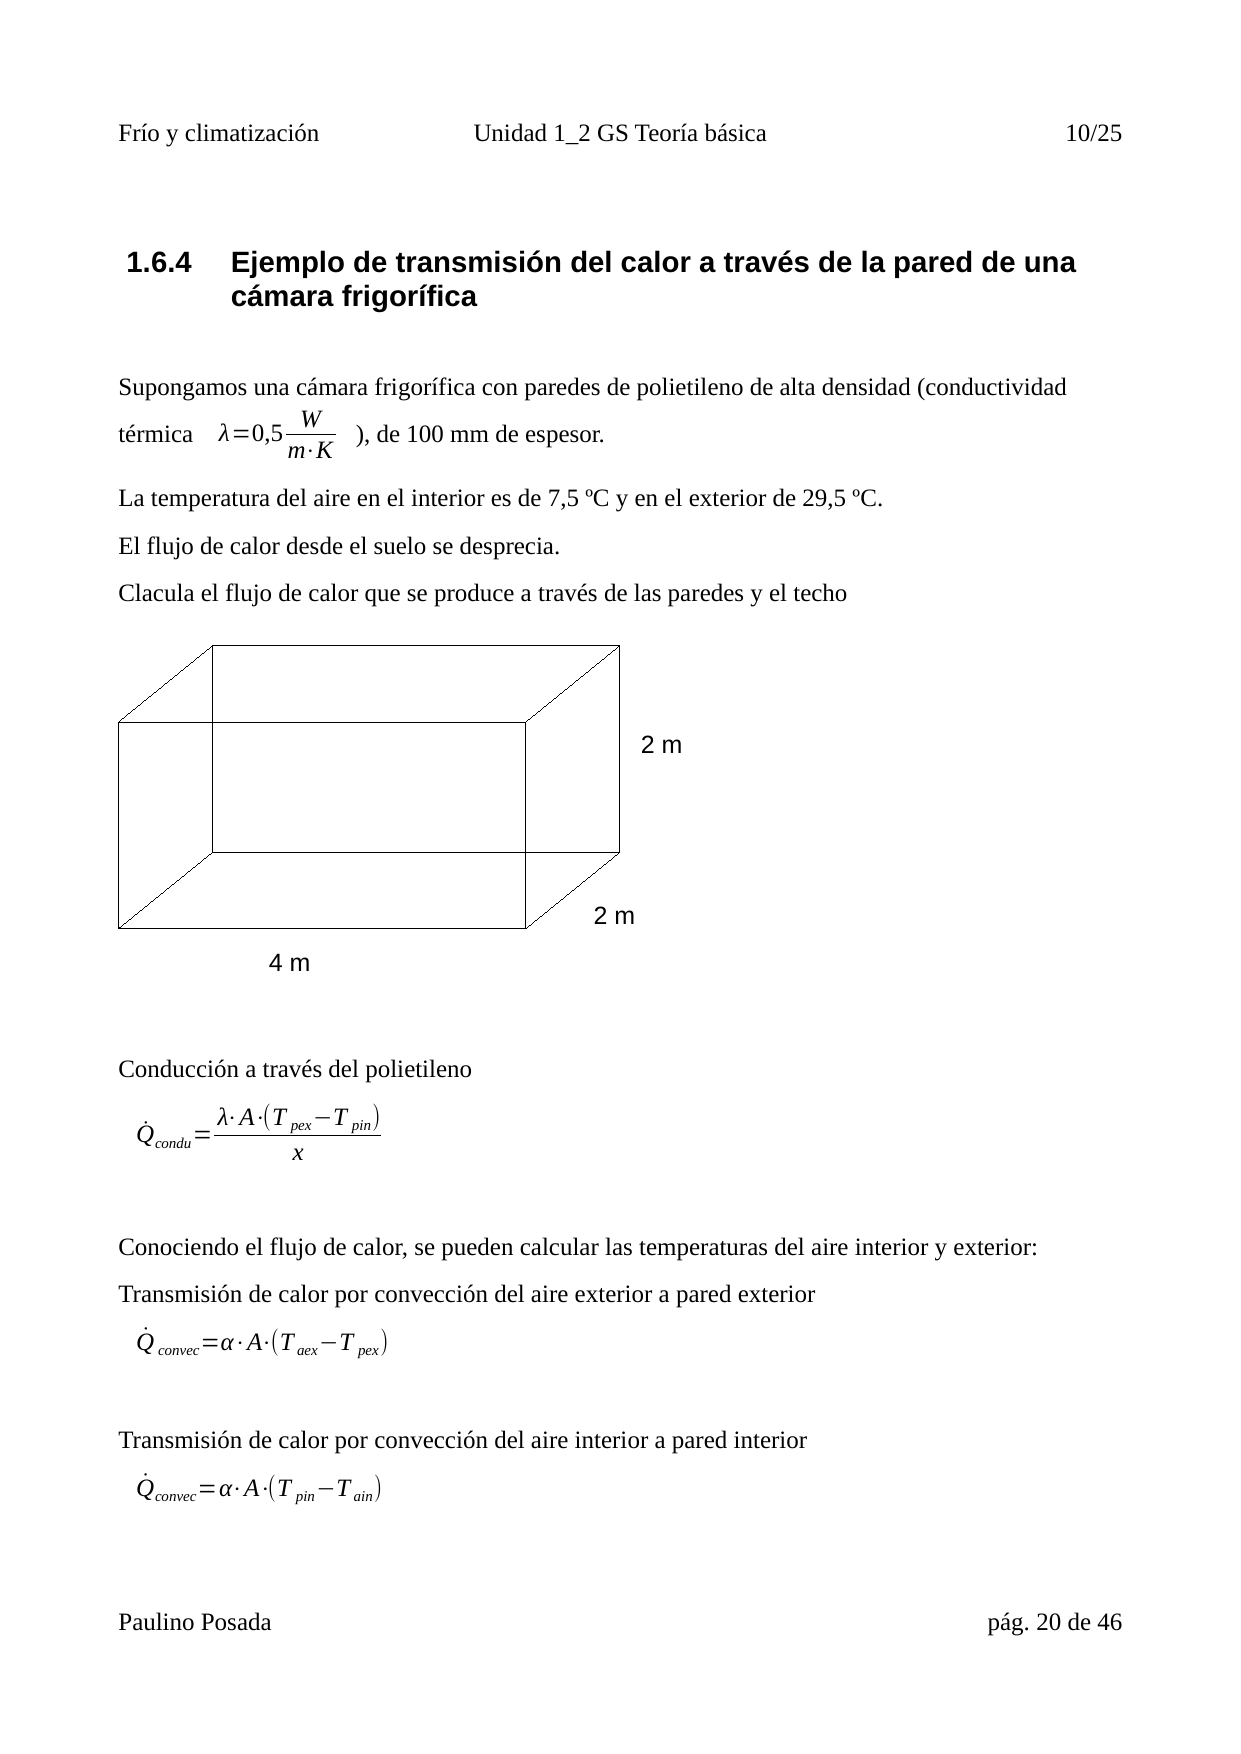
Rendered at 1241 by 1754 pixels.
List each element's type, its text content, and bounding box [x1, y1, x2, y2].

text Conociendo el flujo de calor, se pueden calcular las temperaturas del aire interior y exterior: [118, 1232, 1122, 1261]
text Transmisión de calor por convección del aire exterior a pared exterior [118, 1279, 1122, 1308]
text Supongamos una cámara frigorífica con paredes de polietileno de alta densidad (conductividad térmica ), de 100 mm de espesor. [118, 372, 1122, 464]
text Conducción a través del polietileno [118, 1054, 1122, 1083]
text Clacula el flujo de calor que se produce a través de las paredes y el techo [118, 578, 1122, 607]
subtitle Ejemplo de transmisión del calor a través de la pared de una cámara frigorífica [118, 245, 1122, 312]
text El flujo de calor desde el suelo se desprecia. [118, 531, 1122, 559]
text Transmisión de calor por convección del aire interior a pared interior [118, 1425, 1122, 1454]
text La temperatura del aire en el interior es de 7,5 ºC y en el exterior de 29,5 ºC. [118, 483, 1122, 512]
